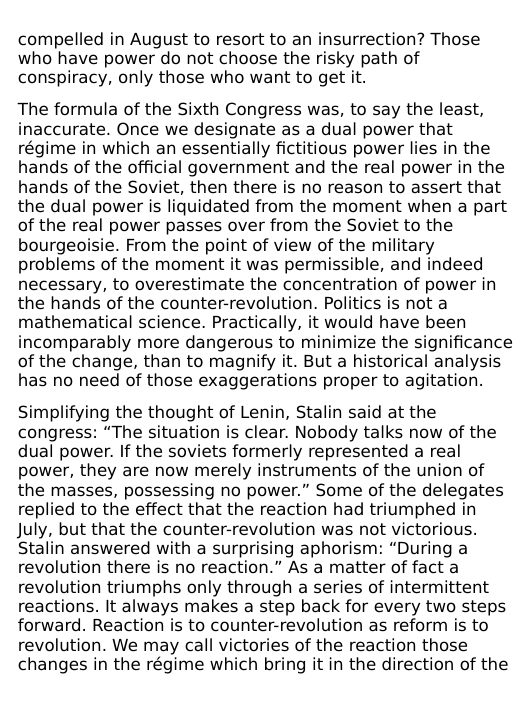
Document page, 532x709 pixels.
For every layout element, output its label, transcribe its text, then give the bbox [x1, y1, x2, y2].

text Simplifying the thought of Lenin, Stalin said at the congress: “The situation is clear. Nobody talks now of the dual power. If the soviets formerly represented a real power, they are now merely instruments of the union of the masses, possessing no power.” Some of the delegates replied to the effect that the reaction had triumphed in July, but that the counter-revolution was not victorious. Stalin answered with a surprising aphorism: “During a revolution there is no reaction.” As a matter of fact a revolution triumphs only through a series of intermittent reactions. It always makes a step back for every two steps forward. Reaction is to counter-revolution as reform is to revolution. We may call victories of the reaction those changes in the régime which bring it in the direction of the [18, 403, 514, 674]
text The formula of the Sixth Congress was, to say the least, inaccurate. Once we designate as a dual power that régime in which an essentially fictitious power lies in the hands of the official government and the real power in the hands of the Soviet, then there is no reason to assert that the dual power is liquidated from the moment when a part of the real power passes over from the Soviet to the bourgeoisie. From the point of view of the military problems of the moment it was permissible, and indeed necessary, to overestimate the concentration of power in the hands of the counter-revolution. Politics is not a mathematical science. Practically, it would have been incomparably more dangerous to minimize the significance of the change, than to magnify it. But a historical analysis has no need of those exaggerations proper to agitation. [18, 100, 514, 391]
text compelled in August to resort to an insurrection? Those who have power do not choose the risky path of conspiracy, only those who want to get it. [18, 29, 514, 88]
